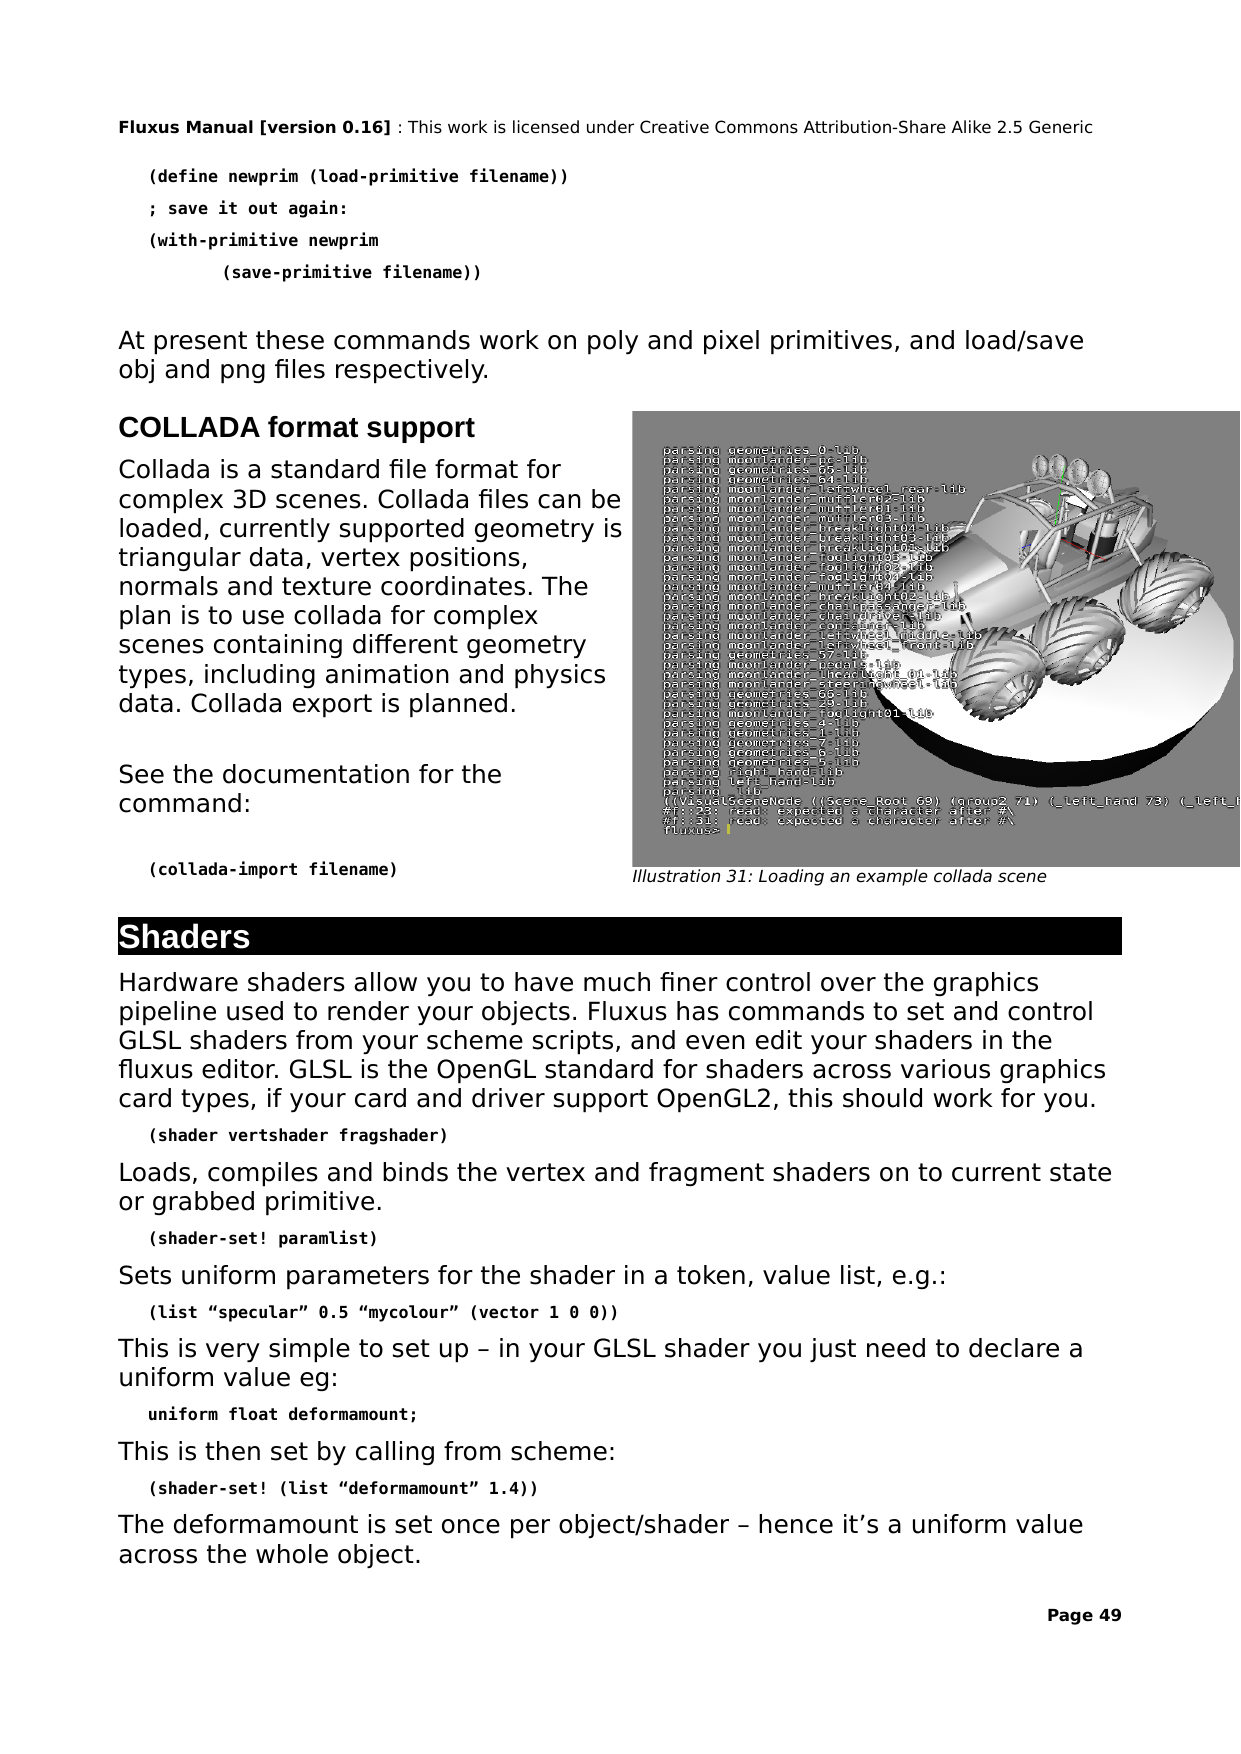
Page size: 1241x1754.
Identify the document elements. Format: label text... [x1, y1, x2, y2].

text See the documentation for the command: [118, 760, 632, 818]
text Hardware shaders allow you to have much finer control over the graphics pipeline used to render your objects. Fluxus has commands to set and control GLSL shaders from your scheme scripts, and even edit your shaders in the fluxus editor. GLSL is the OpenGL standard for shaders across various graphics card types, if your card and driver support OpenGL2, this should work for you. [118, 968, 1122, 1114]
text (collada-import filename) [148, 860, 632, 879]
text This is very simple to set up – in your GLSL shader you just need to declare a uniform value eg: [118, 1334, 1122, 1393]
text (list “specular” 0.5 “mycolour” (vector 1 0 0)) [148, 1302, 1122, 1322]
text Sets uniform parameters for the shader in a token, value list, e.g.: [118, 1261, 1122, 1290]
text ; save it out again: [148, 199, 1122, 218]
text (with-primitive newprim [148, 231, 1122, 250]
text Loads, compiles and binds the vertex and fragment shaders on to current state or grabbed primitive. [118, 1158, 1122, 1216]
text Illustration 31: Loading an example collada scene [632, 867, 1240, 886]
text This is then set by calling from scheme: [118, 1437, 1122, 1466]
text uniform float deformamount; [148, 1405, 1122, 1424]
text At present these commands work on poly and pixel primitives, and load/save obj and png files respectively. [118, 326, 1122, 385]
text (shader-set! paramlist) [148, 1229, 1122, 1248]
subtitle Shaders [118, 917, 1122, 955]
text (shader vertshader fragshader) [148, 1126, 1122, 1146]
subtitle COLLADA format support [118, 398, 1240, 443]
text The deformamount is set once per object/shader – hence it’s a uniform value across the whole object. [118, 1511, 1122, 1569]
text (save-primitive filename)) [148, 263, 1122, 282]
text Collada is a standard file format for complex 3D scenes. Collada files can be loaded, currently supported geometry is triangular data, vertex positions, normals and texture coordinates. The plan is to use collada for complex scenes containing different geometry types, including animation and physics data. Collada export is planned. [118, 456, 632, 718]
text (define newprim (load-primitive filename)) [148, 167, 1122, 186]
text (shader-set! (list “deformamount” 1.4)) [148, 1479, 1122, 1498]
picture [632, 411, 1240, 867]
